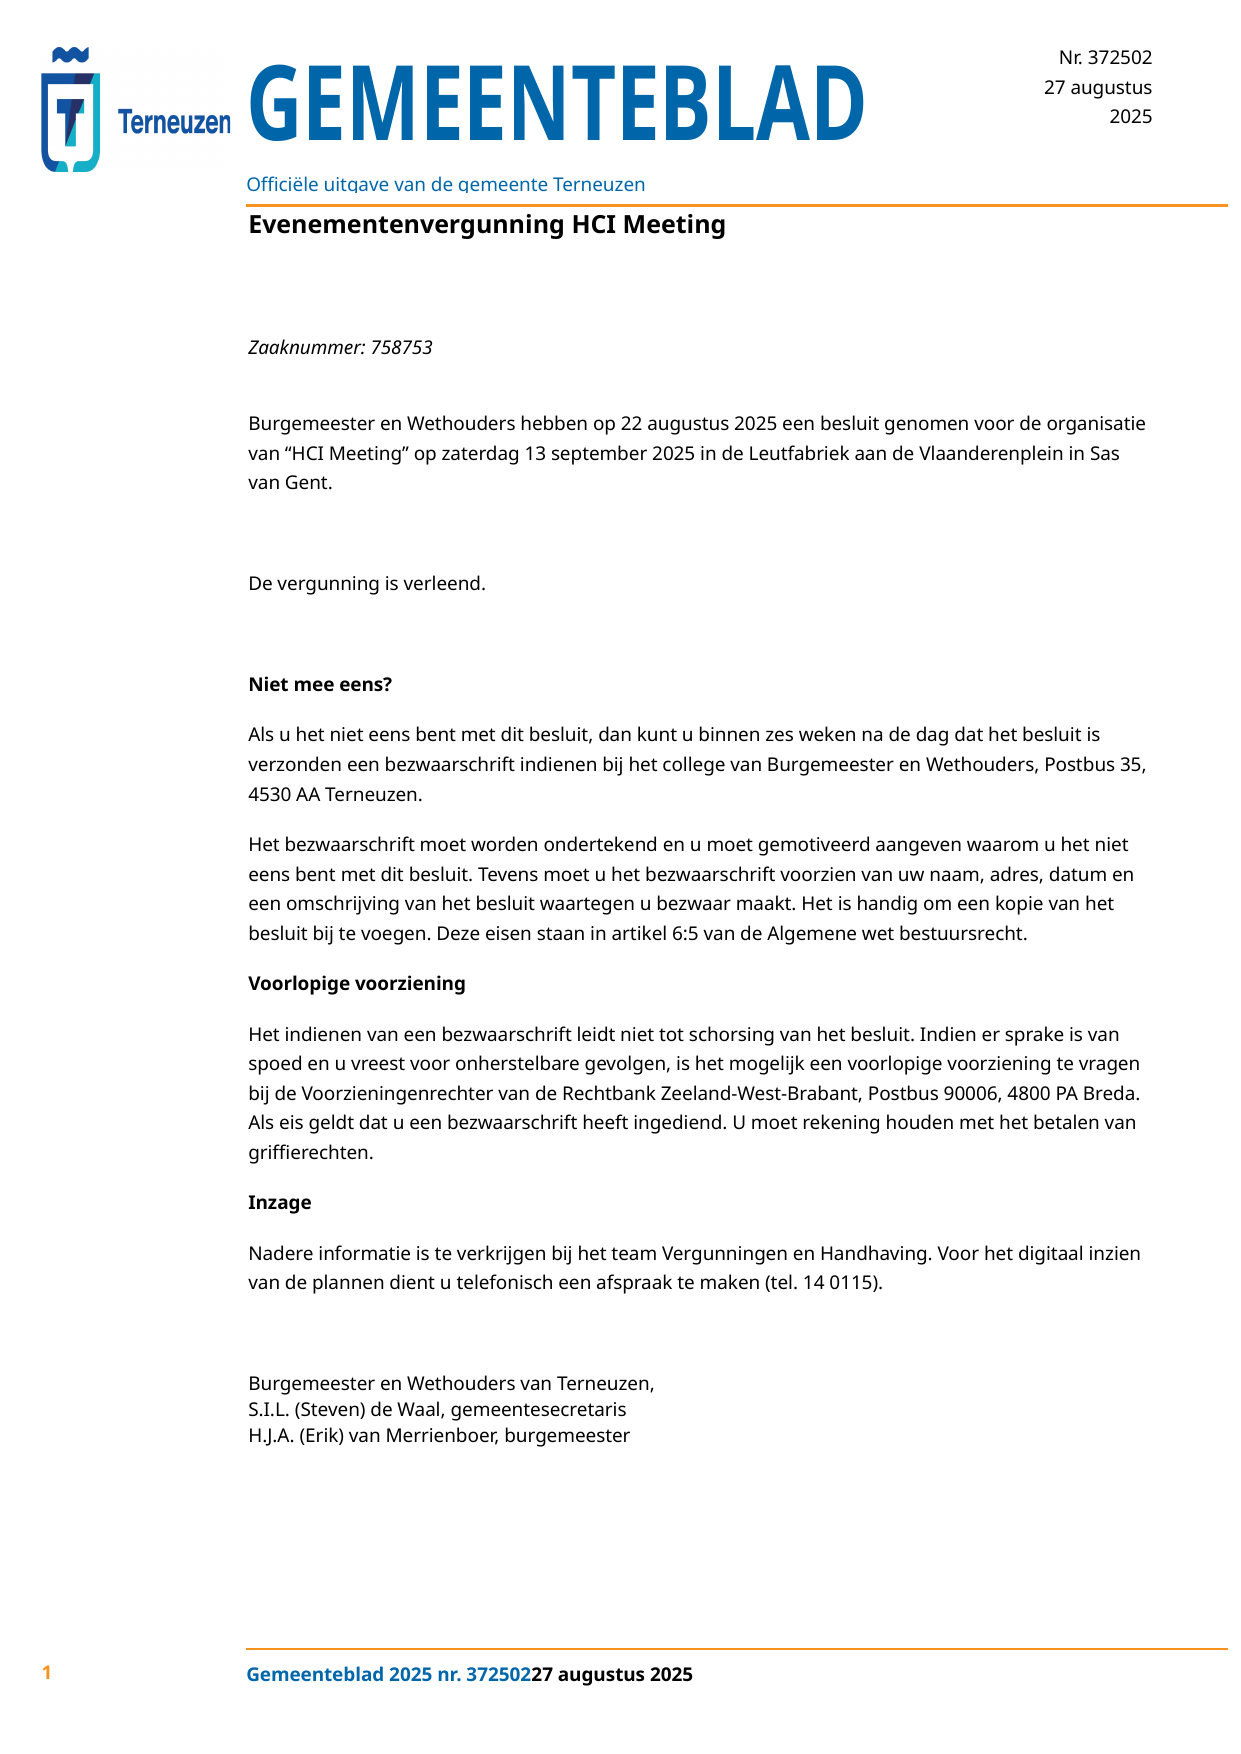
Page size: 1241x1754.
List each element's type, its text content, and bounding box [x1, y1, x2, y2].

text Evenementenvergunning HCI Meeting [248, 207, 1152, 241]
text Nadere informatie is te verkrijgen bij het team Vergunningen en Handhaving. Voor het digitaal inzien van de plannen dient u telefonisch een afspraak te maken (tel. 14 0115). [248, 1240, 1152, 1295]
text De vergunning is verleend. [248, 570, 1152, 596]
text Het bezwaarschrift moet worden ondertekend en u moet gemotiveerd aangeven waarom u het niet eens bent met dit besluit. Tevens moet u het bezwaarschrift voorzien van uw naam, adres, datum en een omschrijving van het besluit waartegen u bezwaar maakt. Het is handig om een kopie van het besluit bij te voegen. Deze eisen staan in artikel 6:5 van de Algemene wet bestuursrecht. [248, 831, 1152, 946]
table_cell H.J.A. (Erik) van Merrienboer, burgemeester [248, 1422, 1152, 1448]
text Het indienen van een bezwaarschrift leidt niet tot schorsing van het besluit. Indien er sprake is van spoed en u vreest voor onherstelbare gevolgen, is het mogelijk een voorlopige voorziening te vragen bij de Voorzieningenrechter van de Rechtbank Zeeland-West-Brabant, Postbus 90006, 4800 PA Breda. Als eis geldt dat u een bezwaarschrift heeft ingediend. U moet rekening houden met het betalen van griffierechten. [248, 1021, 1152, 1165]
text Burgemeester en Wethouders hebben op 22 augustus 2025 een besluit genomen voor de organisatie van “HCI Meeting” op zaterdag 13 september 2025 in de Leutfabriek aan de Vlaanderenplein in Sas van Gent. [248, 410, 1152, 495]
text Inzage [248, 1189, 1152, 1215]
table_header Burgemeester en Wethouders van Terneuzen, [248, 1371, 1152, 1396]
table_cell [714, 1396, 1152, 1422]
table_cell [714, 1448, 1152, 1473]
table_cell S.I.L. (Steven) de Waal, gemeentesecretaris [248, 1396, 714, 1422]
picture [41, 47, 231, 172]
text Voorlopige voorziening [248, 970, 1152, 996]
table_cell [248, 1448, 714, 1473]
text Als u het niet eens bent met dit besluit, dan kunt u binnen zes weken na de dag dat het besluit is verzonden een bezwaarschrift indienen bij het college van Burgemeester en Wethouders, Postbus 35, 4530 AA Terneuzen. [248, 722, 1152, 807]
text Niet mee eens? [248, 671, 1152, 697]
text Zaaknummer: 758753 [248, 334, 1152, 360]
